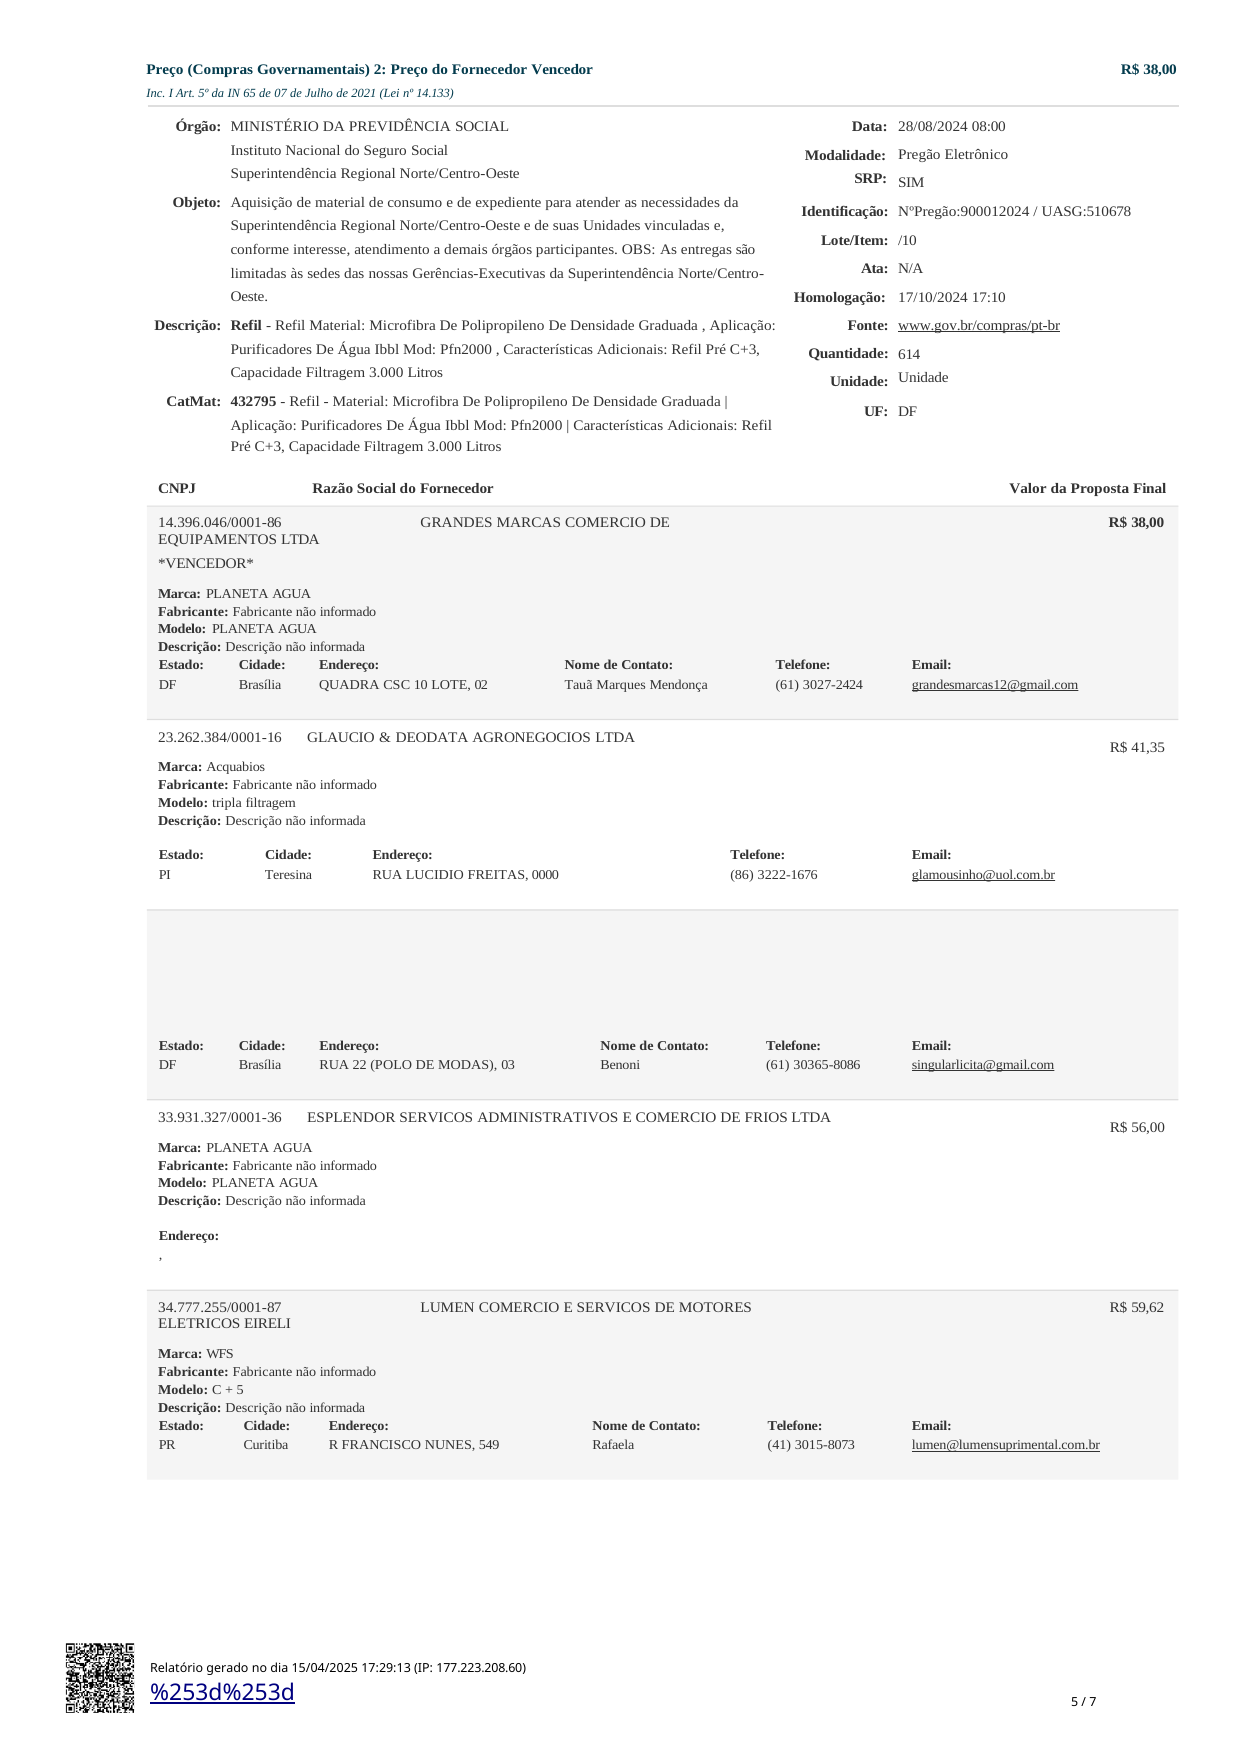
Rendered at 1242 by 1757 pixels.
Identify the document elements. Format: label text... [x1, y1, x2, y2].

table_header Endereço: [343, 847, 645, 866]
table_header Estado: [154, 847, 235, 866]
table_header Órgão: [148, 107, 226, 191]
table_cell Aquisição de material de consumo e de expediente para atender as necessidades da Superintendência Regional Norte/Centro-Oeste e de suas Unidades vinculadas e, conforme interesse, atendimento a demais órgãos participantes. OBS: As entregas são limitadas às sedes das nossas Gerências-Executivas da Superintendência Norte/Centro- Oeste. [226, 191, 786, 311]
table_header 28/08/2024 08:00 Pregão Eletrônico SIM [893, 107, 1179, 191]
table_header MINISTÉRIO DA PREVIDÊNCIA SOCIAL Instituto Nacional do Seguro Social Superintendência Regional Norte/Centro-Oeste [226, 107, 786, 191]
text Fabricante: Fabricante não informado [158, 1157, 1064, 1173]
table_cell Objeto: [148, 191, 226, 311]
table_cell Refil - Refil Material: Microfibra De Polipropileno De Densidade Graduada , Aplicação: Purificadores De Água Ibbl Mod: Pfn2000 , Características Adicionais: Refil Pré C+3, Capacidade Filtragem 3.000 Litros [226, 311, 786, 390]
text Marca: Acquabios [158, 759, 1064, 775]
table_header Data: Modalidade: SRP: [786, 107, 893, 191]
table_cell 432795 - Refil - Material: Microfibra De Polipropileno De Densidade Graduada | Aplicação: Purificadores De Água Ibbl Mod: Pfn2000 | Características Adicionais: Refil Pré C+3, Capacidade Filtragem 3.000 Litros [226, 390, 786, 457]
table_cell www.gov.br/compras/pt-br 614 Unidade [893, 311, 1179, 390]
table_cell UF: [786, 390, 893, 457]
text 23.262.384/0001-16 GLAUCIO & DEODATA AGRONEGOCIOS LTDA [158, 728, 1064, 745]
table_header Telefone: [645, 847, 866, 866]
text Fabricante: Fabricante não informado [158, 777, 1064, 793]
text Inc. I Art. 5º da IN 65 de 07 de Julho de 2021 (Lei nº 14.133) [146, 86, 1183, 100]
table_cell Fonte: Quantidade: Unidade: [786, 311, 893, 390]
text Descrição: Descrição não informada [158, 1193, 1064, 1208]
text Descrição: Descrição não informada [158, 813, 1064, 828]
text Marca: PLANETA AGUA [158, 1139, 1064, 1155]
table_cell Descrição: [148, 311, 226, 390]
table_header Email: [866, 847, 1066, 866]
text R$ 56,00 [1109, 1119, 1183, 1135]
table_cell Identificação: Lote/Item: Ata: Homologação: [786, 191, 893, 311]
text R$ 41,35 [1109, 739, 1183, 756]
table_cell Teresina [235, 866, 342, 884]
table_cell CatMat: [148, 390, 226, 457]
table_cell DF [893, 390, 1179, 457]
text 33.931.327/0001-36 ESPLENDOR SERVICOS ADMINISTRATIVOS E COMERCIO DE FRIOS LTDA [158, 1109, 1064, 1126]
table_cell glamousinho@uol.com.br [866, 866, 1066, 884]
text CNPJ Razão Social do Fornecedor Valor da Proposta Final [158, 480, 1183, 497]
table_cell PI [154, 866, 235, 884]
table_cell , [154, 1246, 226, 1264]
text Modelo: tripla filtragem [158, 795, 1064, 810]
table_cell RUA LUCIDIO FREITAS, 0000 [343, 866, 645, 884]
table_cell NºPregão:900012024 / UASG:510678 /10 N/A 17/10/2024 17:10 [893, 191, 1179, 311]
table_header Cidade: [235, 847, 342, 866]
table_header Endereço: [154, 1227, 226, 1246]
text Modelo: PLANETA AGUA [158, 1175, 1064, 1191]
table_cell (86) 3222-1676 [645, 866, 866, 884]
